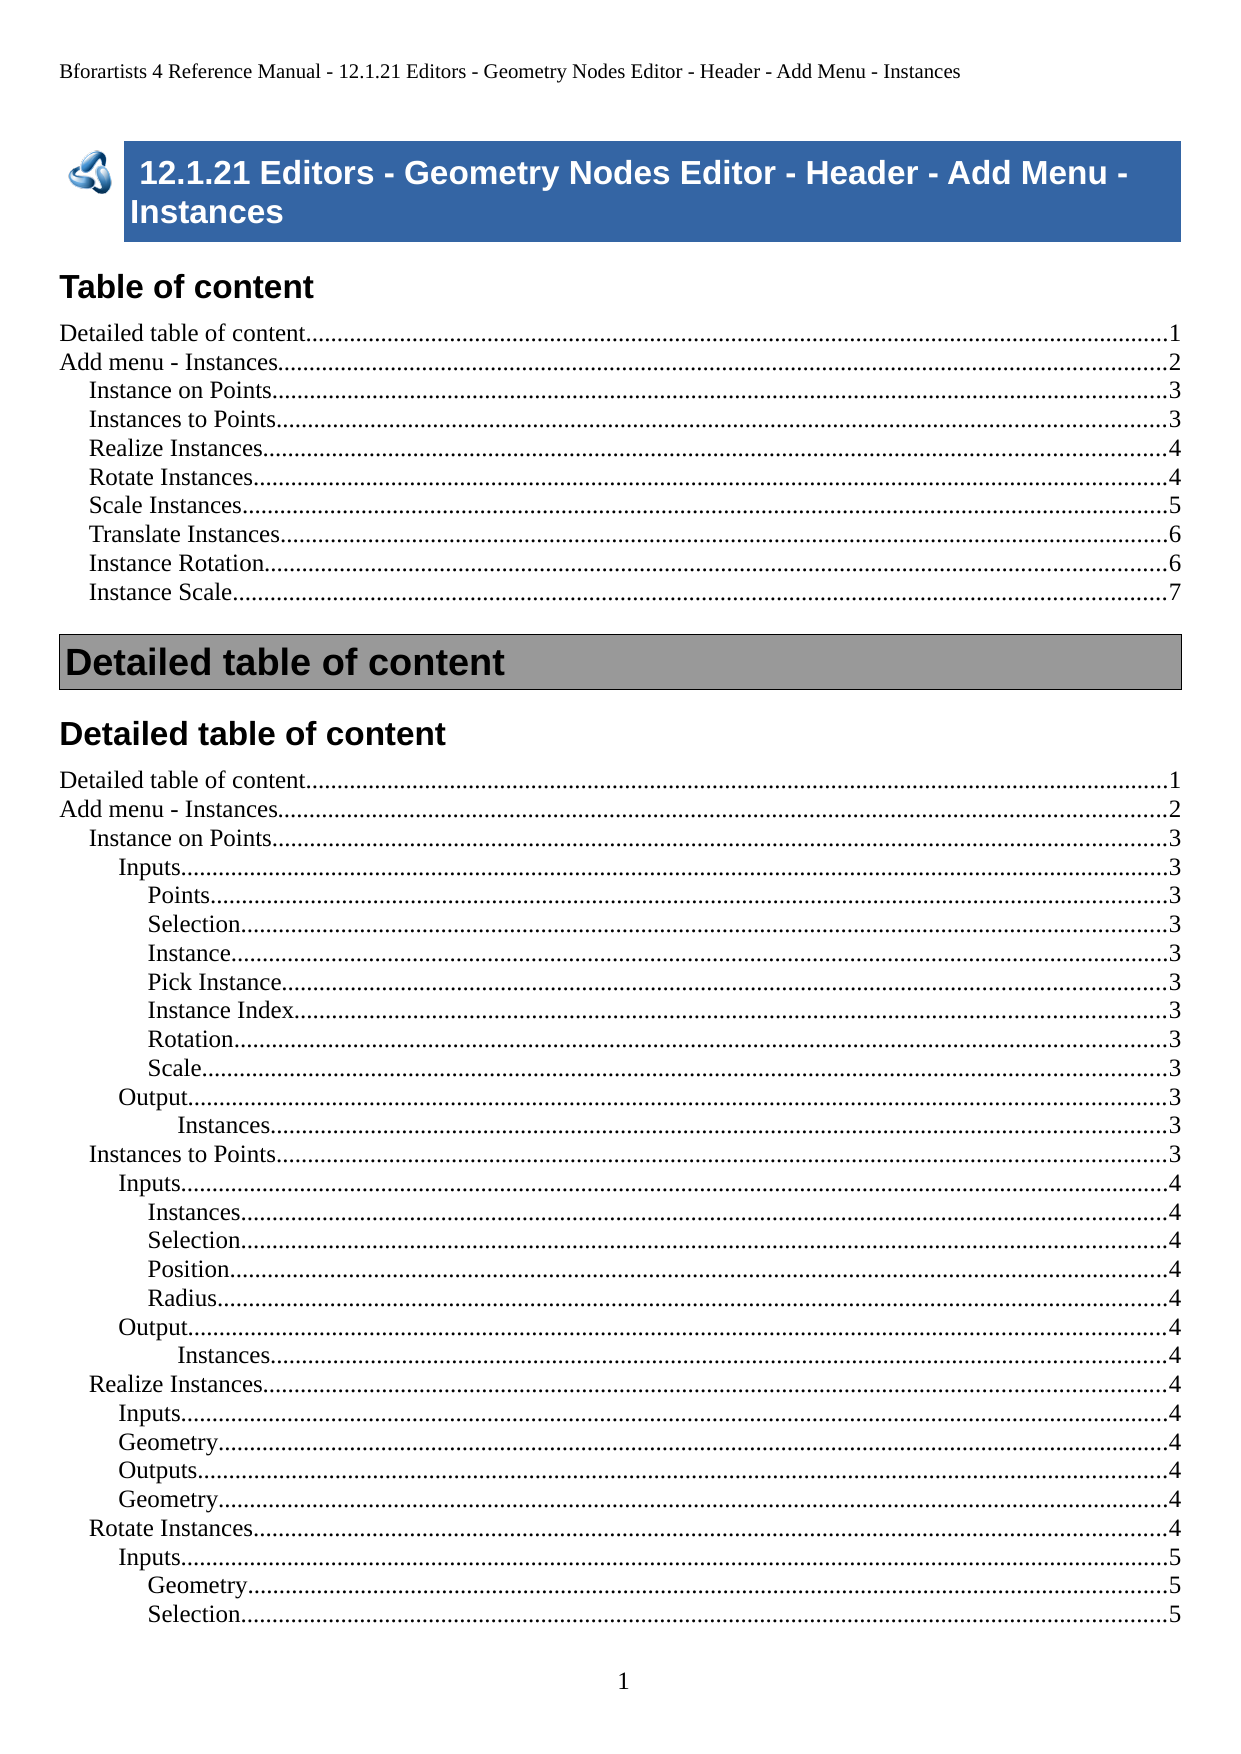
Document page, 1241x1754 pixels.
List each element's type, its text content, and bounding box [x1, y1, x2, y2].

text Inputs 4 [118, 1168, 1181, 1197]
text Inputs 4 [118, 1398, 1181, 1427]
text Instance Scale 7 [88, 577, 1181, 605]
table_header 12.1.21 Editors - Geometry Nodes Editor - Header - Add Menu - Instances [124, 141, 1181, 242]
subtitle Detailed table of content [59, 714, 1181, 753]
text Inputs 5 [118, 1542, 1181, 1570]
text Rotation 3 [147, 1024, 1181, 1053]
text Rotate Instances 4 [88, 1513, 1181, 1542]
text Geometry 4 [118, 1427, 1181, 1455]
picture [65, 147, 114, 197]
text Outputs 4 [118, 1455, 1181, 1484]
text Instances 4 [147, 1197, 1181, 1225]
text Selection 4 [147, 1225, 1181, 1254]
text Detailed table of content 1 [59, 765, 1181, 794]
text Radius 4 [147, 1283, 1181, 1312]
text Scale 3 [147, 1053, 1181, 1082]
text Instances 3 [177, 1110, 1181, 1139]
text Instances 4 [177, 1340, 1181, 1369]
text Translate Instances 6 [88, 519, 1181, 548]
table_header [59, 141, 124, 242]
text Pick Instance 3 [147, 967, 1181, 995]
text Geometry 5 [147, 1570, 1181, 1599]
text Scale Instances 5 [88, 490, 1181, 519]
text Rotate Instances 4 [88, 462, 1181, 490]
text Points 3 [147, 880, 1181, 909]
text Instances to Points 3 [88, 1139, 1181, 1168]
text Realize Instances 4 [88, 1369, 1181, 1398]
text Add menu - Instances 2 [59, 794, 1181, 823]
subtitle Table of content [59, 267, 1181, 305]
text Instance 3 [147, 938, 1181, 967]
text Selection 3 [147, 909, 1181, 938]
text Selection 5 [147, 1599, 1181, 1628]
text Realize Instances 4 [88, 433, 1181, 462]
text Instance on Points 3 [88, 375, 1181, 404]
text Geometry 4 [118, 1484, 1181, 1513]
text Detailed table of content 1 [59, 318, 1181, 347]
text Inputs 3 [118, 852, 1181, 880]
text Add menu - Instances 2 [59, 347, 1181, 375]
text Output 3 [118, 1082, 1181, 1110]
text Instance on Points 3 [88, 823, 1181, 852]
text Output 4 [118, 1312, 1181, 1340]
text Instances to Points 3 [88, 404, 1181, 433]
text Instance Index 3 [147, 995, 1181, 1024]
text Instance Rotation 6 [88, 548, 1181, 577]
text Position 4 [147, 1254, 1181, 1283]
table_header Detailed table of content [60, 635, 1181, 689]
